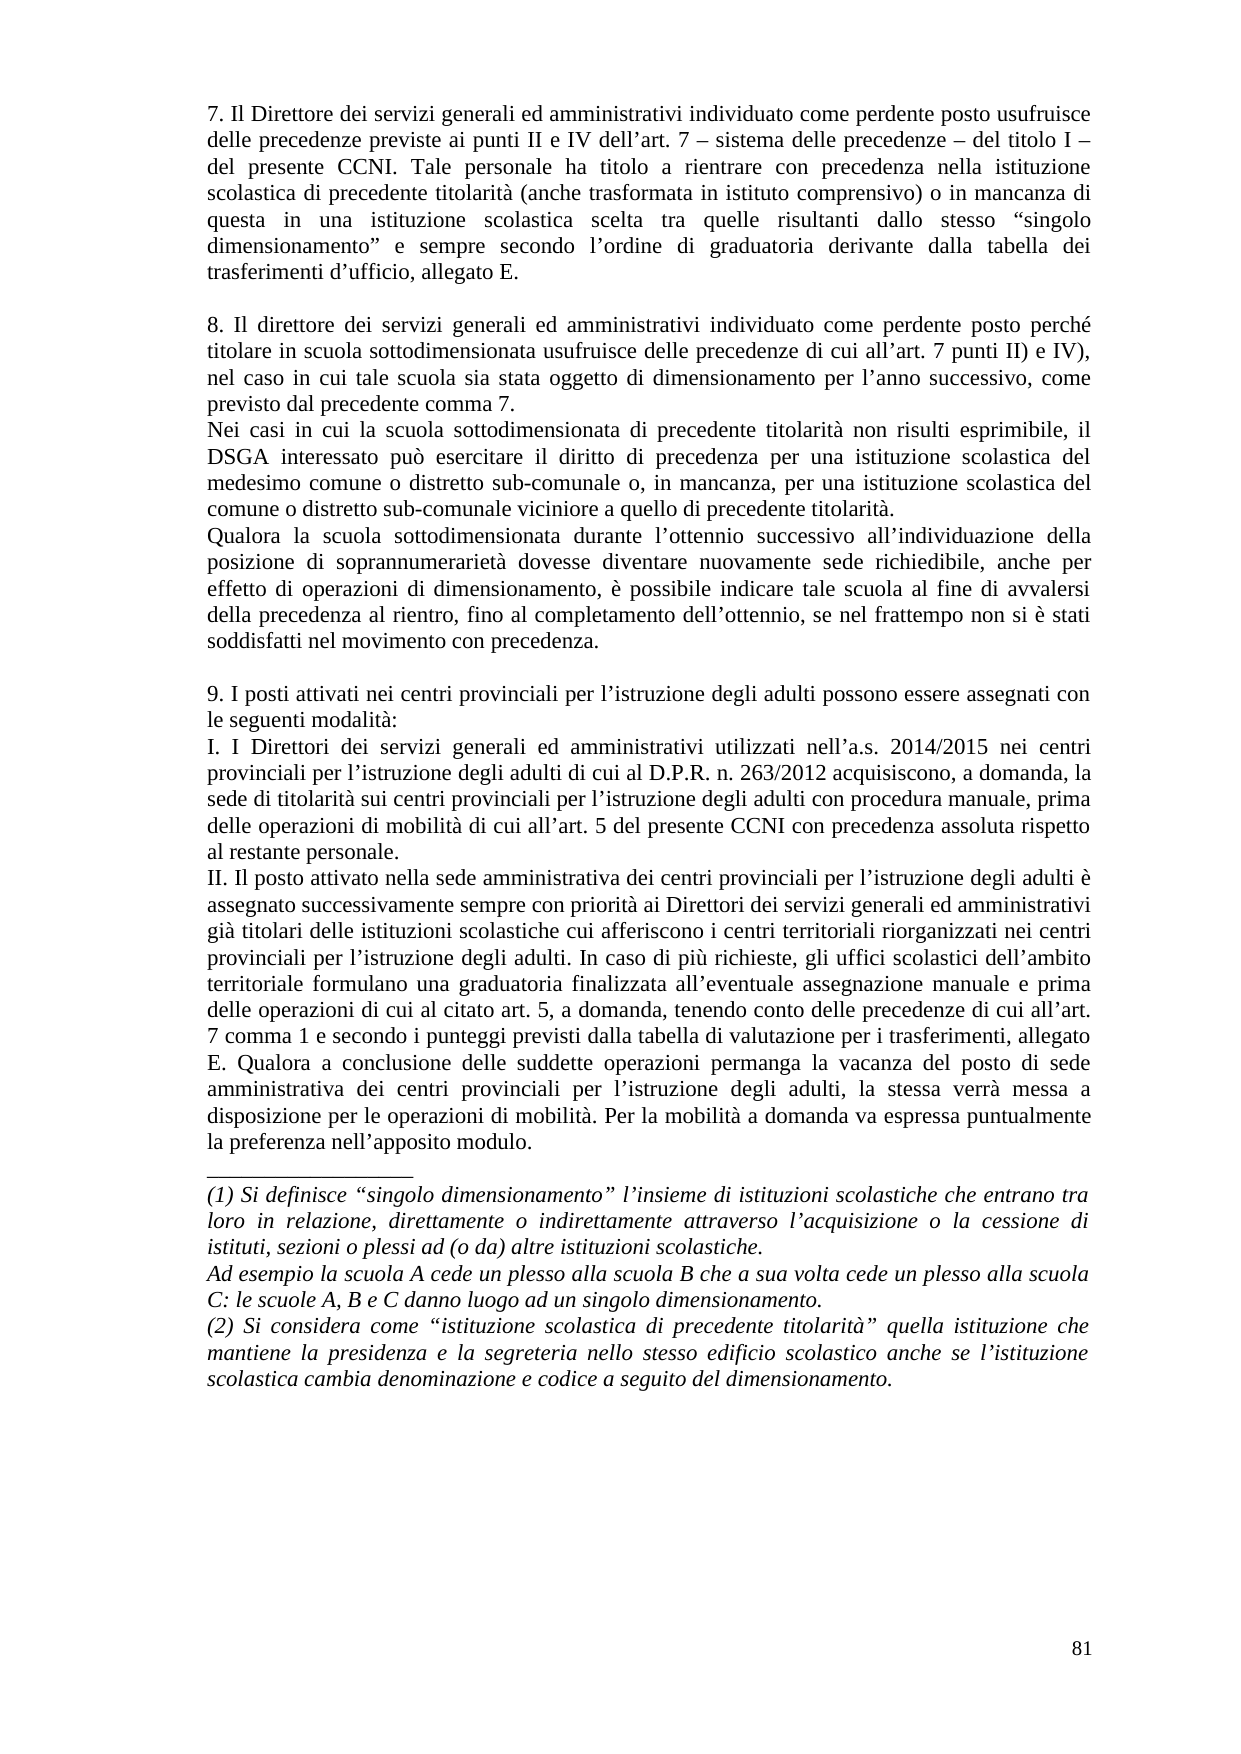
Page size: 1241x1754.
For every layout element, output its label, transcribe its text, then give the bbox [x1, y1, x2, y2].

text __________________ [207, 1154, 1092, 1181]
text 7. Il Direttore dei servizi generali ed amministrativi individuato come perdente posto usufruisce delle precedenze previste ai punti II e IV dell’art. 7 – sistema delle precedenze – del titolo I – del presente CCNI. Tale personale ha titolo a rientrare con precedenza nella istituzione scolastica di precedente titolarità (anche trasformata in istituto comprensivo) o in mancanza di questa in una istituzione scolastica scelta tra quelle risultanti dallo stesso “singolo dimensionamento” e sempre secondo l’ordine di graduatoria derivante dalla tabella dei trasferimenti d’ufficio, allegato E. [207, 100, 1092, 285]
text 9. I posti attivati nei centri provinciali per l’istruzione degli adulti possono essere assegnati con le seguenti modalità: [207, 680, 1092, 733]
text (1) Si definisce “singolo dimensionamento” l’insieme di istituzioni scolastiche che entrano tra loro in relazione, direttamente o indirettamente attraverso l’acquisizione o la cessione di istituti, sezioni o plessi ad (o da) altre istituzioni scolastiche. [207, 1181, 1092, 1260]
text (2) Si considera come “istituzione scolastica di precedente titolarità” quella istituzione che mantiene la presidenza e la segreteria nello stesso edificio scolastico anche se l’istituzione scolastica cambia denominazione e codice a seguito del dimensionamento. [207, 1312, 1092, 1392]
text 8. Il direttore dei servizi generali ed amministrativi individuato come perdente posto perché titolare in scuola sottodimensionata usufruisce delle precedenze di cui all’art. 7 punti II) e IV), nel caso in cui tale scuola sia stata oggetto di dimensionamento per l’anno successivo, come previsto dal precedente comma 7. [207, 311, 1092, 416]
text Ad esempio la scuola A cede un plesso alla scuola B che a sua volta cede un plesso alla scuola C: le scuole A, B e C danno luogo ad un singolo dimensionamento. [207, 1260, 1092, 1312]
text I. I Direttori dei servizi generali ed amministrativi utilizzati nell’a.s. 2014/2015 nei centri provinciali per l’istruzione degli adulti di cui al D.P.R. n. 263/2012 acquisiscono, a domanda, la sede di titolarità sui centri provinciali per l’istruzione degli adulti con procedura manuale, prima delle operazioni di mobilità di cui all’art. 5 del presente CCNI con precedenza assoluta rispetto al restante personale. [207, 733, 1092, 864]
text Qualora la scuola sottodimensionata durante l’ottennio successivo all’individuazione della posizione di soprannumerarietà dovesse diventare nuovamente sede richiedibile, anche per effetto di operazioni di dimensionamento, è possibile indicare tale scuola al fine di avvalersi della precedenza al rientro, fino al completamento dell’ottennio, se nel frattempo non si è stati soddisfatti nel movimento con precedenza. [207, 522, 1092, 654]
text Nei casi in cui la scuola sottodimensionata di precedente titolarità non risulti esprimibile, il DSGA interessato può esercitare il diritto di precedenza per una istituzione scolastica del medesimo comune o distretto sub-comunale o, in mancanza, per una istituzione scolastica del comune o distretto sub-comunale viciniore a quello di precedente titolarità. [207, 416, 1092, 522]
text II. Il posto attivato nella sede amministrativa dei centri provinciali per l’istruzione degli adulti è assegnato successivamente sempre con priorità ai Direttori dei servizi generali ed amministrativi già titolari delle istituzioni scolastiche cui afferiscono i centri territoriali riorganizzati nei centri provinciali per l’istruzione degli adulti. In caso di più richieste, gli uffici scolastici dell’ambito territoriale formulano una graduatoria finalizzata all’eventuale assegnazione manuale e prima delle operazioni di cui al citato art. 5, a domanda, tenendo conto delle precedenze di cui all’art. 7 comma 1 e secondo i punteggi previsti dalla tabella di valutazione per i trasferimenti, allegato E. Qualora a conclusione delle suddette operazioni permanga la vacanza del posto di sede amministrativa dei centri provinciali per l’istruzione degli adulti, la stessa verrà messa a disposizione per le operazioni di mobilità. Per la mobilità a domanda va espressa puntualmente la preferenza nell’apposito modulo. [207, 864, 1092, 1154]
